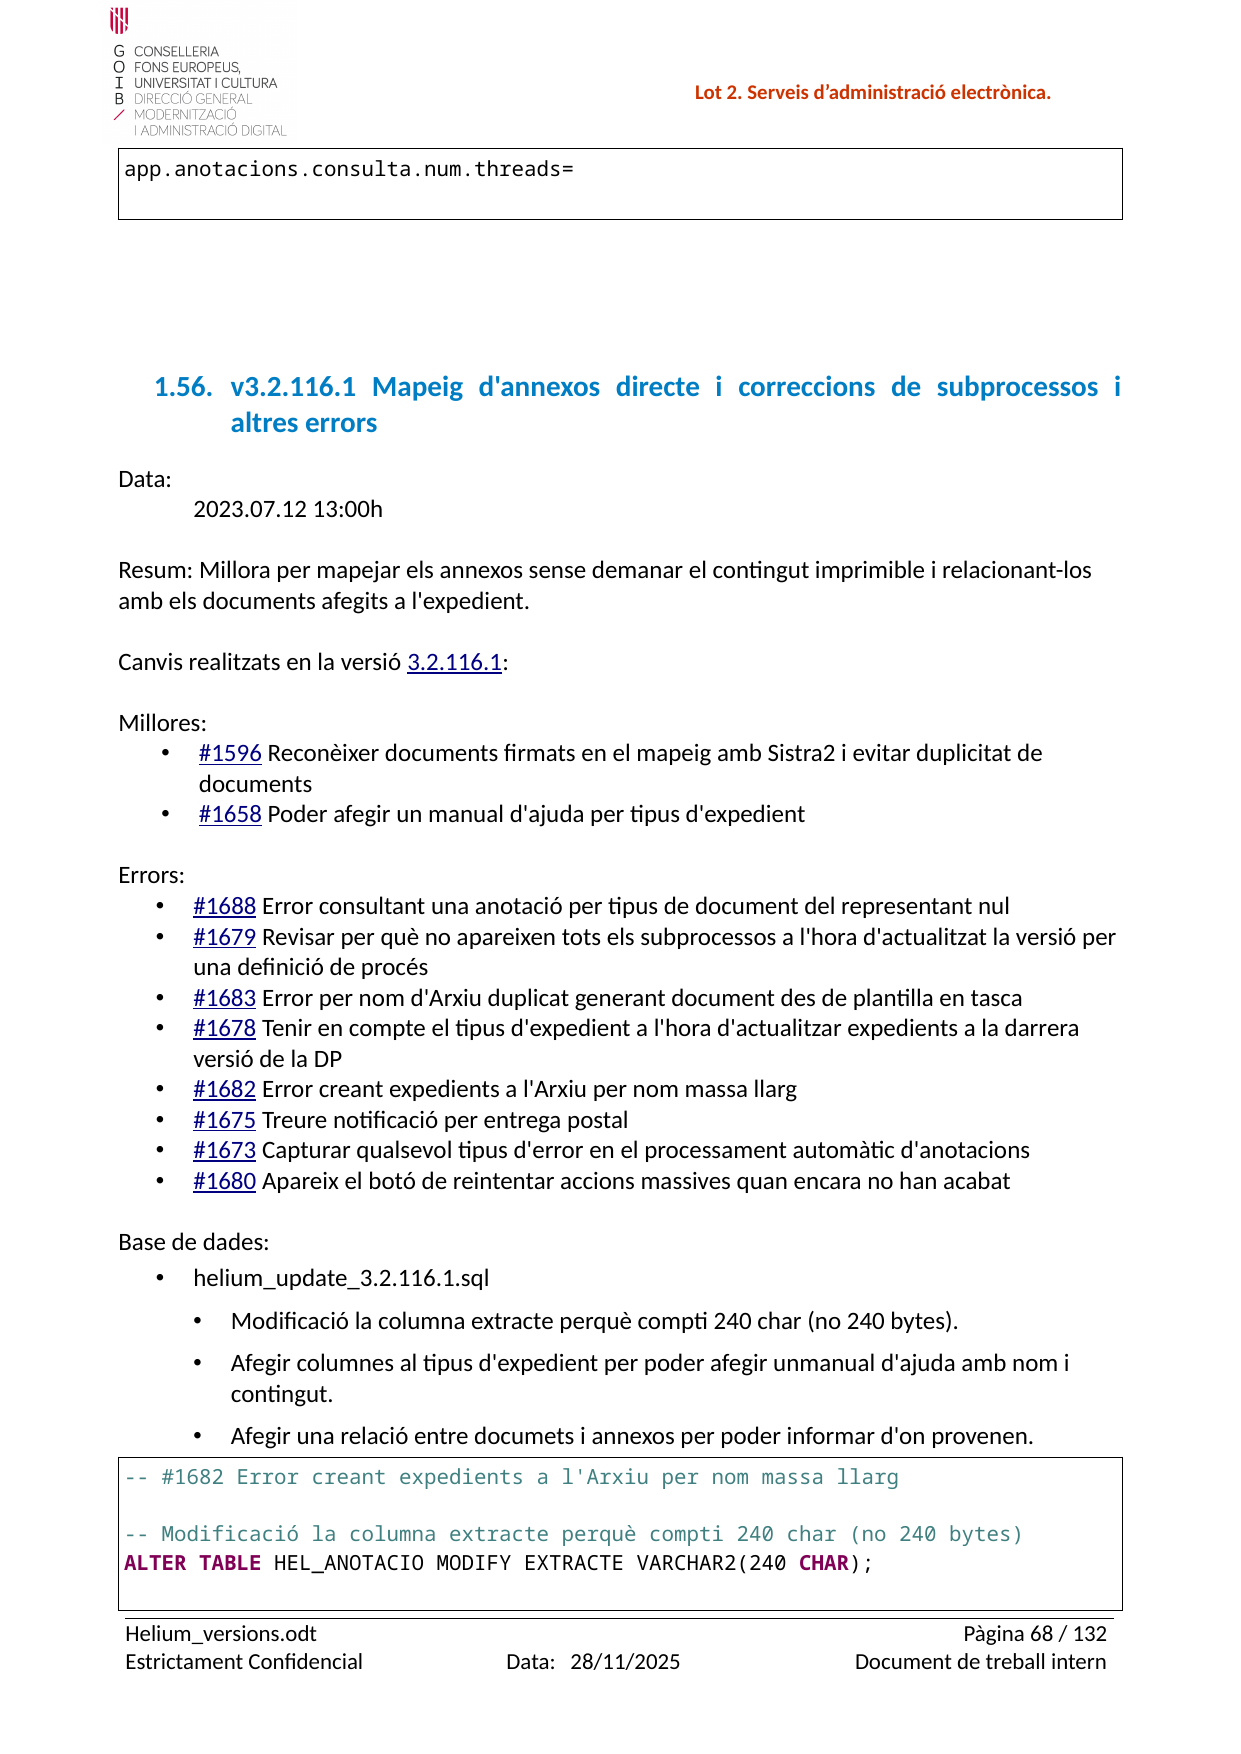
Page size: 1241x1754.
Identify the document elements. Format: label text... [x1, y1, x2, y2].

text 2023.07.12 13:00h [118, 493, 1122, 524]
list #1680 Apareix el botó de reintentar accions massives quan encara no han acabat [156, 1165, 1122, 1195]
subtitle v3.2.116.1 Mapeig d'annexos directe i correccions de subprocessos i altres errors [153, 368, 1122, 439]
text Data: [118, 463, 1122, 493]
list Afegir columnes al tipus d'expedient per poder afegir unmanual d'ajuda amb nom i contingut. [193, 1347, 1122, 1408]
text Errors: [118, 860, 1122, 890]
list #1673 Capturar qualsevol tipus d'error en el processament automàtic d'anotacions [156, 1134, 1122, 1165]
list #1596 Reconèixer documents firmats en el mapeig amb Sistra2 i evitar duplicitat de documents [161, 738, 1122, 799]
list #1678 Tenir en compte el tipus d'expedient a l'hora d'actualitzar expedients a la darrera versió de la DP [156, 1012, 1122, 1073]
text Resum: Millora per mapejar els annexos sense demanar el contingut imprimible i relacionant-los amb els documents afegits a l'expedient. [118, 554, 1122, 616]
table_header -- #1682 Error creant expedients a l'Arxiu per nom massa llarg -- Modificació la columna extracte perquè compti 240 char (no 240 bytes) ALTER TABLE HEL_ANOTACIO MODIFY EXTRACTE VARCHAR2(240 CHAR); [119, 1458, 1122, 1610]
picture [100, 0, 297, 144]
text Millores: [118, 707, 1122, 738]
list #1675 Treure notificació per entrega postal [156, 1104, 1122, 1134]
list Modificació la columna extracte perquè compti 240 char (no 240 bytes). [193, 1305, 1122, 1335]
list #1688 Error consultant una anotació per tipus de document del representant nul [156, 890, 1122, 921]
table_header app.anotacions.consulta.num.threads= [119, 149, 1122, 219]
list Afegir una relació entre documets i annexos per poder informar d'on provenen. [193, 1420, 1122, 1451]
text Canvis realitzats en la versió 3.2.116.1: [118, 646, 1122, 677]
list helium_update_3.2.116.1.sql [156, 1262, 1122, 1293]
list #1683 Error per nom d'Arxiu duplicat generant document des de plantilla en tasca [156, 982, 1122, 1012]
list #1658 Poder afegir un manual d'ajuda per tipus d'expedient [161, 799, 1122, 829]
list #1679 Revisar per què no apareixen tots els subprocessos a l'hora d'actualitzat la versió per una definició de procés [156, 921, 1122, 982]
list #1682 Error creant expedients a l'Arxiu per nom massa llarg [156, 1073, 1122, 1104]
text Base de dades: [118, 1226, 1122, 1256]
